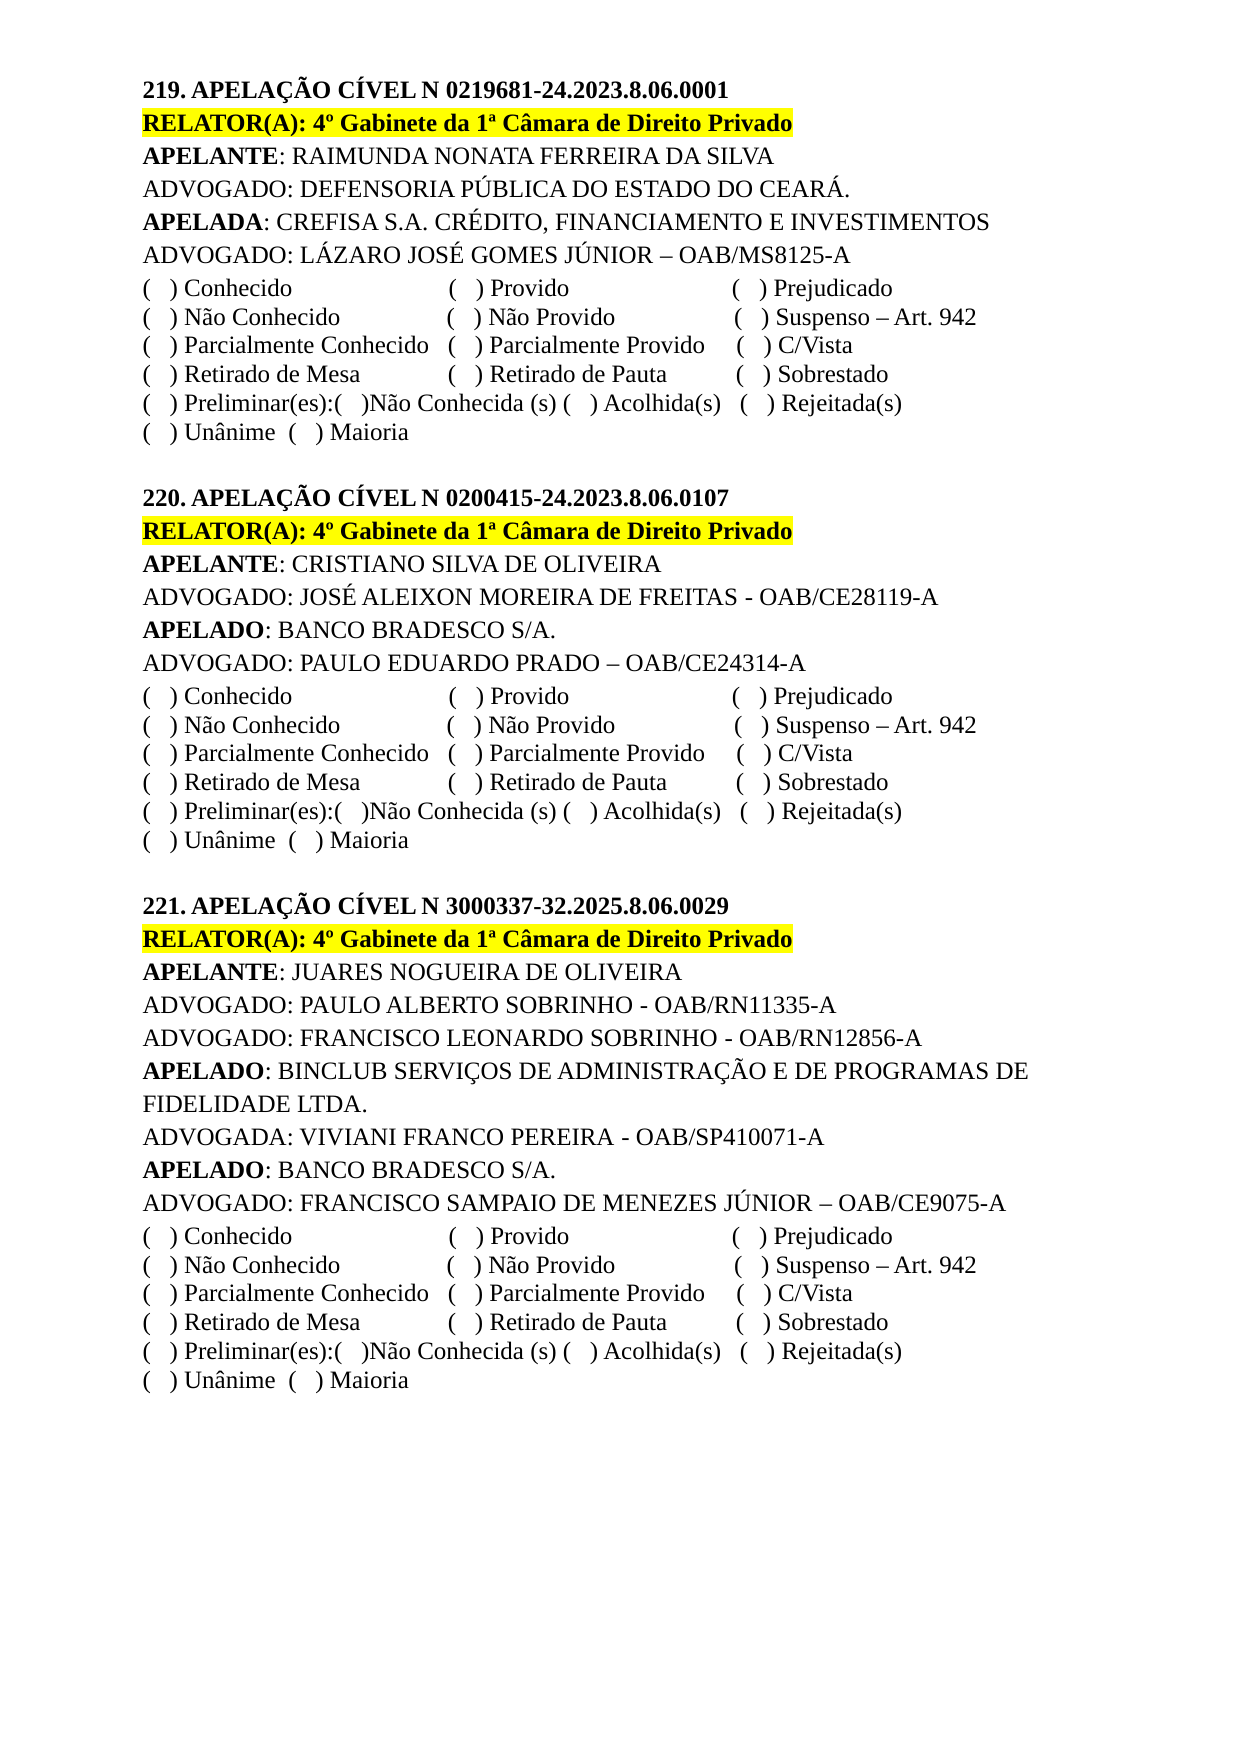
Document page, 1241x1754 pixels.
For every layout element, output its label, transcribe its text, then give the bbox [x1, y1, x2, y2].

text ( ) Conhecido ( ) Provido ( ) Prejudicado [142, 273, 1141, 302]
text ( ) Não Conhecido ( ) Não Provido ( ) Suspenso – Art. 942 [142, 710, 1158, 738]
text ADVOGADO: DEFENSORIA PÚBLICA DO ESTADO DO CEARÁ. APELADA: CREFISA S.A. CRÉDITO, FINANCIAMENTO E INVESTIMENTOS ADVOGADO: LÁZARO JOSÉ GOMES JÚNIOR – OAB/MS8125-A [142, 174, 1141, 269]
text ( ) Retirado de Mesa ( ) Retirado de Pauta ( ) Sobrestado [142, 359, 1158, 388]
text ( ) Unânime ( ) Maioria 220. APELAÇÃO CÍVEL N 0200415-24.2023.8.06.0107 RELATOR(A): 4º Gabinete da 1ª Câmara de Direito Privado APELANTE: CRISTIANO SILVA DE OLIVEIRA ADVOGADO: JOSÉ ALEIXON MOREIRA DE FREITAS - OAB/CE28119-A APELADO: BANCO BRADESCO S/A. ADVOGADO: PAULO EDUARDO PRADO – OAB/CE24314-A [142, 417, 1141, 677]
text ( ) Conhecido ( ) Provido ( ) Prejudicado [142, 1221, 1141, 1250]
text ( ) Retirado de Mesa ( ) Retirado de Pauta ( ) Sobrestado [142, 767, 1158, 796]
text ( ) Unânime ( ) Maioria [142, 1365, 1141, 1459]
text 219. APELAÇÃO CÍVEL N 0219681-24.2023.8.06.0001 RELATOR(A): 4º Gabinete da 1ª Câmara de Direito Privado APELANTE: RAIMUNDA NONATA FERREIRA DA SILVA [142, 75, 1141, 170]
text ( ) Unânime ( ) Maioria 221. APELAÇÃO CÍVEL N 3000337-32.2025.8.06.0029 RELATOR(A): 4º Gabinete da 1ª Câmara de Direito Privado APELANTE: JUARES NOGUEIRA DE OLIVEIRA ADVOGADO: PAULO ALBERTO SOBRINHO - OAB/RN11335-A ADVOGADO: FRANCISCO LEONARDO SOBRINHO - OAB/RN12856-A APELADO: BINCLUB SERVIÇOS DE ADMINISTRAÇÃO E DE PROGRAMAS DE FIDELIDADE LTDA. ADVOGADA: VIVIANI FRANCO PEREIRA - OAB/SP410071-A APELADO: BANCO BRADESCO S/A. ADVOGADO: FRANCISCO SAMPAIO DE MENEZES JÚNIOR – OAB/CE9075-A [142, 825, 1141, 1217]
text ( ) Não Conhecido ( ) Não Provido ( ) Suspenso – Art. 942 [142, 1250, 1158, 1278]
text ( ) Não Conhecido ( ) Não Provido ( ) Suspenso – Art. 942 [142, 302, 1158, 331]
text ( ) Conhecido ( ) Provido ( ) Prejudicado [142, 681, 1141, 710]
text ( ) Preliminar(es):( )Não Conhecida (s) ( ) Acolhida(s) ( ) Rejeitada(s) [142, 1336, 1158, 1365]
text ( ) Preliminar(es):( )Não Conhecida (s) ( ) Acolhida(s) ( ) Rejeitada(s) [142, 796, 1158, 825]
text ( ) Parcialmente Conhecido ( ) Parcialmente Provido ( ) C/Vista [142, 738, 1158, 767]
text ( ) Parcialmente Conhecido ( ) Parcialmente Provido ( ) C/Vista [142, 1278, 1158, 1307]
text ( ) Retirado de Mesa ( ) Retirado de Pauta ( ) Sobrestado [142, 1307, 1158, 1336]
text ( ) Parcialmente Conhecido ( ) Parcialmente Provido ( ) C/Vista [142, 331, 1158, 359]
text ( ) Preliminar(es):( )Não Conhecida (s) ( ) Acolhida(s) ( ) Rejeitada(s) [142, 388, 1158, 417]
